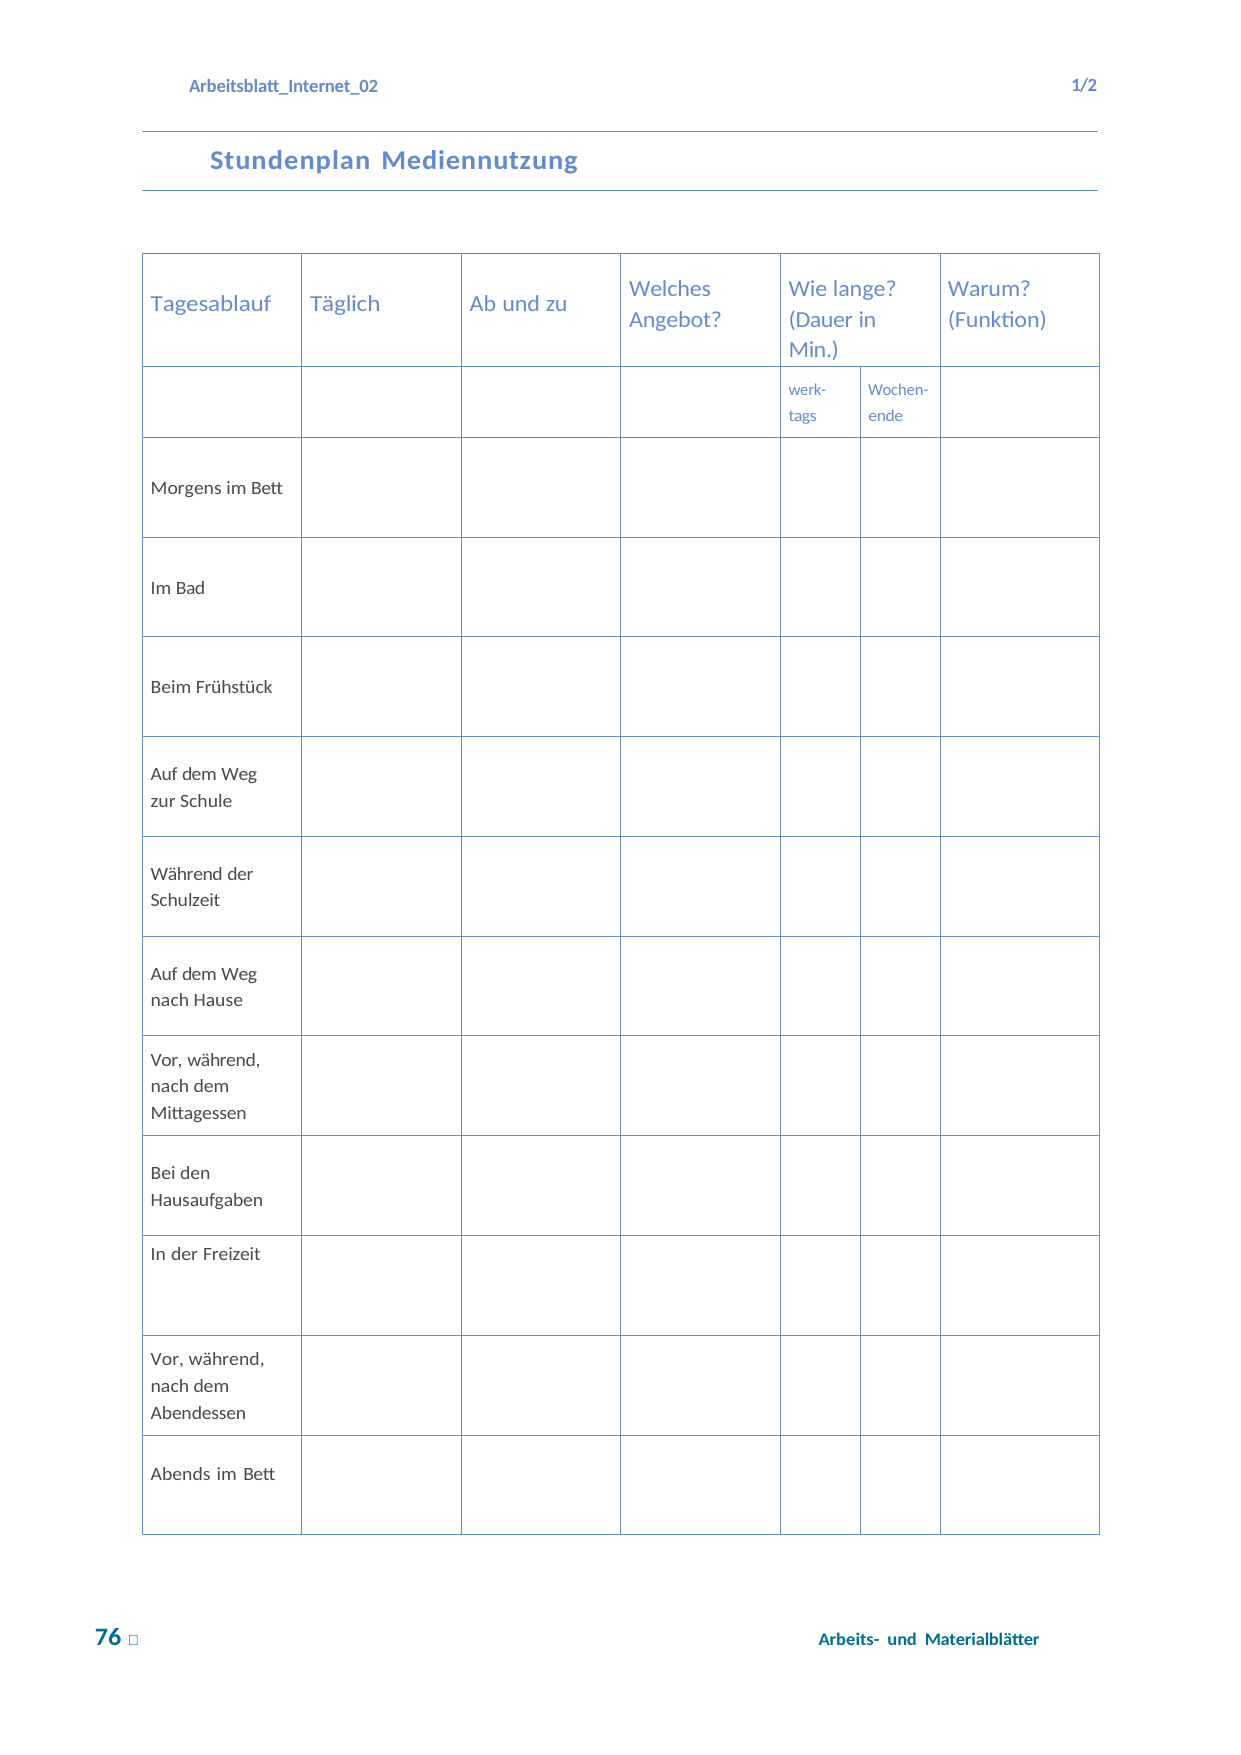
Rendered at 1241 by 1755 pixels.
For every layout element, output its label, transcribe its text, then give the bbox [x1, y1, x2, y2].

table_cell [462, 937, 620, 1035]
table_cell Wochen- ende [861, 367, 940, 437]
table_cell [302, 1036, 461, 1135]
table_cell Vor, während, nach dem Abendessen [143, 1336, 301, 1434]
table_cell [462, 367, 620, 437]
table_cell [941, 1436, 1099, 1534]
table_cell [302, 1436, 461, 1534]
table_header Warum? (Funktion) [941, 254, 1099, 366]
table_cell [621, 737, 780, 836]
table_cell [462, 1236, 620, 1335]
table_cell [781, 737, 860, 836]
table_cell [621, 1436, 780, 1534]
table_cell werk- tags [781, 367, 860, 437]
table_header Welches Angebot? [621, 254, 780, 366]
table_cell [462, 837, 620, 936]
table_header Ab und zu [462, 254, 620, 366]
table_cell [462, 538, 620, 636]
table_cell [462, 1336, 620, 1434]
table_cell [941, 1136, 1099, 1235]
table_cell [861, 837, 940, 936]
table_cell [861, 538, 940, 636]
table_cell [462, 1036, 620, 1135]
table_cell [781, 1236, 860, 1335]
table_cell [302, 538, 461, 636]
table_cell [462, 637, 620, 736]
table_cell Abends im Bett [143, 1436, 301, 1534]
table_cell [302, 1236, 461, 1335]
table_cell [861, 1136, 940, 1235]
table_cell [302, 1136, 461, 1235]
table_cell Im Bad [143, 538, 301, 636]
table_cell Auf dem Weg zur Schule [143, 737, 301, 836]
table_header Wie lange? (Dauer in Min.) [781, 254, 940, 366]
table_cell [941, 1336, 1099, 1434]
table_cell [861, 1436, 940, 1534]
table_cell [621, 1136, 780, 1235]
table_cell [302, 1336, 461, 1434]
table_cell [861, 1336, 940, 1434]
table_cell [781, 837, 860, 936]
table_cell [621, 538, 780, 636]
table_cell [941, 1036, 1099, 1135]
table_cell [462, 1436, 620, 1534]
table_cell [621, 1236, 780, 1335]
table_cell [781, 1336, 860, 1434]
table_cell [781, 1436, 860, 1534]
table_cell [781, 438, 860, 536]
table_cell [462, 737, 620, 836]
table_cell [861, 1036, 940, 1135]
table_cell [621, 937, 780, 1035]
table_cell [781, 1036, 860, 1135]
table_cell [781, 538, 860, 636]
table_cell [621, 1036, 780, 1135]
table_cell [621, 637, 780, 736]
table_cell Beim Frühstück [143, 637, 301, 736]
table_cell [302, 937, 461, 1035]
table_cell Morgens im Bett [143, 438, 301, 536]
table_cell [621, 438, 780, 536]
table_cell [302, 837, 461, 936]
table_cell [941, 1236, 1099, 1335]
table_cell [941, 367, 1099, 437]
table_cell [781, 1136, 860, 1235]
table_header Tagesablauf [143, 254, 301, 366]
table_cell [861, 1236, 940, 1335]
table_cell Vor, während, nach dem Mittagessen [143, 1036, 301, 1135]
table_cell [941, 737, 1099, 836]
table_cell [941, 837, 1099, 936]
table_cell [861, 637, 940, 736]
table_cell [941, 538, 1099, 636]
table_cell [941, 937, 1099, 1035]
table_cell [462, 438, 620, 536]
table_cell [861, 438, 940, 536]
table_cell [861, 737, 940, 836]
table_cell Während der Schulzeit [143, 837, 301, 936]
table_cell [302, 367, 461, 437]
table_cell [941, 438, 1099, 536]
table_cell [861, 937, 940, 1035]
table_cell [781, 637, 860, 736]
table_cell [781, 937, 860, 1035]
table_cell Auf dem Weg nach Hause [143, 937, 301, 1035]
table_cell Bei den Hausaufgaben [143, 1136, 301, 1235]
table_cell [462, 1136, 620, 1235]
table_cell [621, 837, 780, 936]
table_cell [143, 367, 301, 437]
table_cell [621, 1336, 780, 1434]
table_cell [302, 438, 461, 536]
table_cell [302, 737, 461, 836]
table_cell [941, 637, 1099, 736]
table_cell [621, 367, 780, 437]
table_cell In der Freizeit [143, 1236, 301, 1335]
table_header Täglich [302, 254, 461, 366]
table_cell [302, 637, 461, 736]
